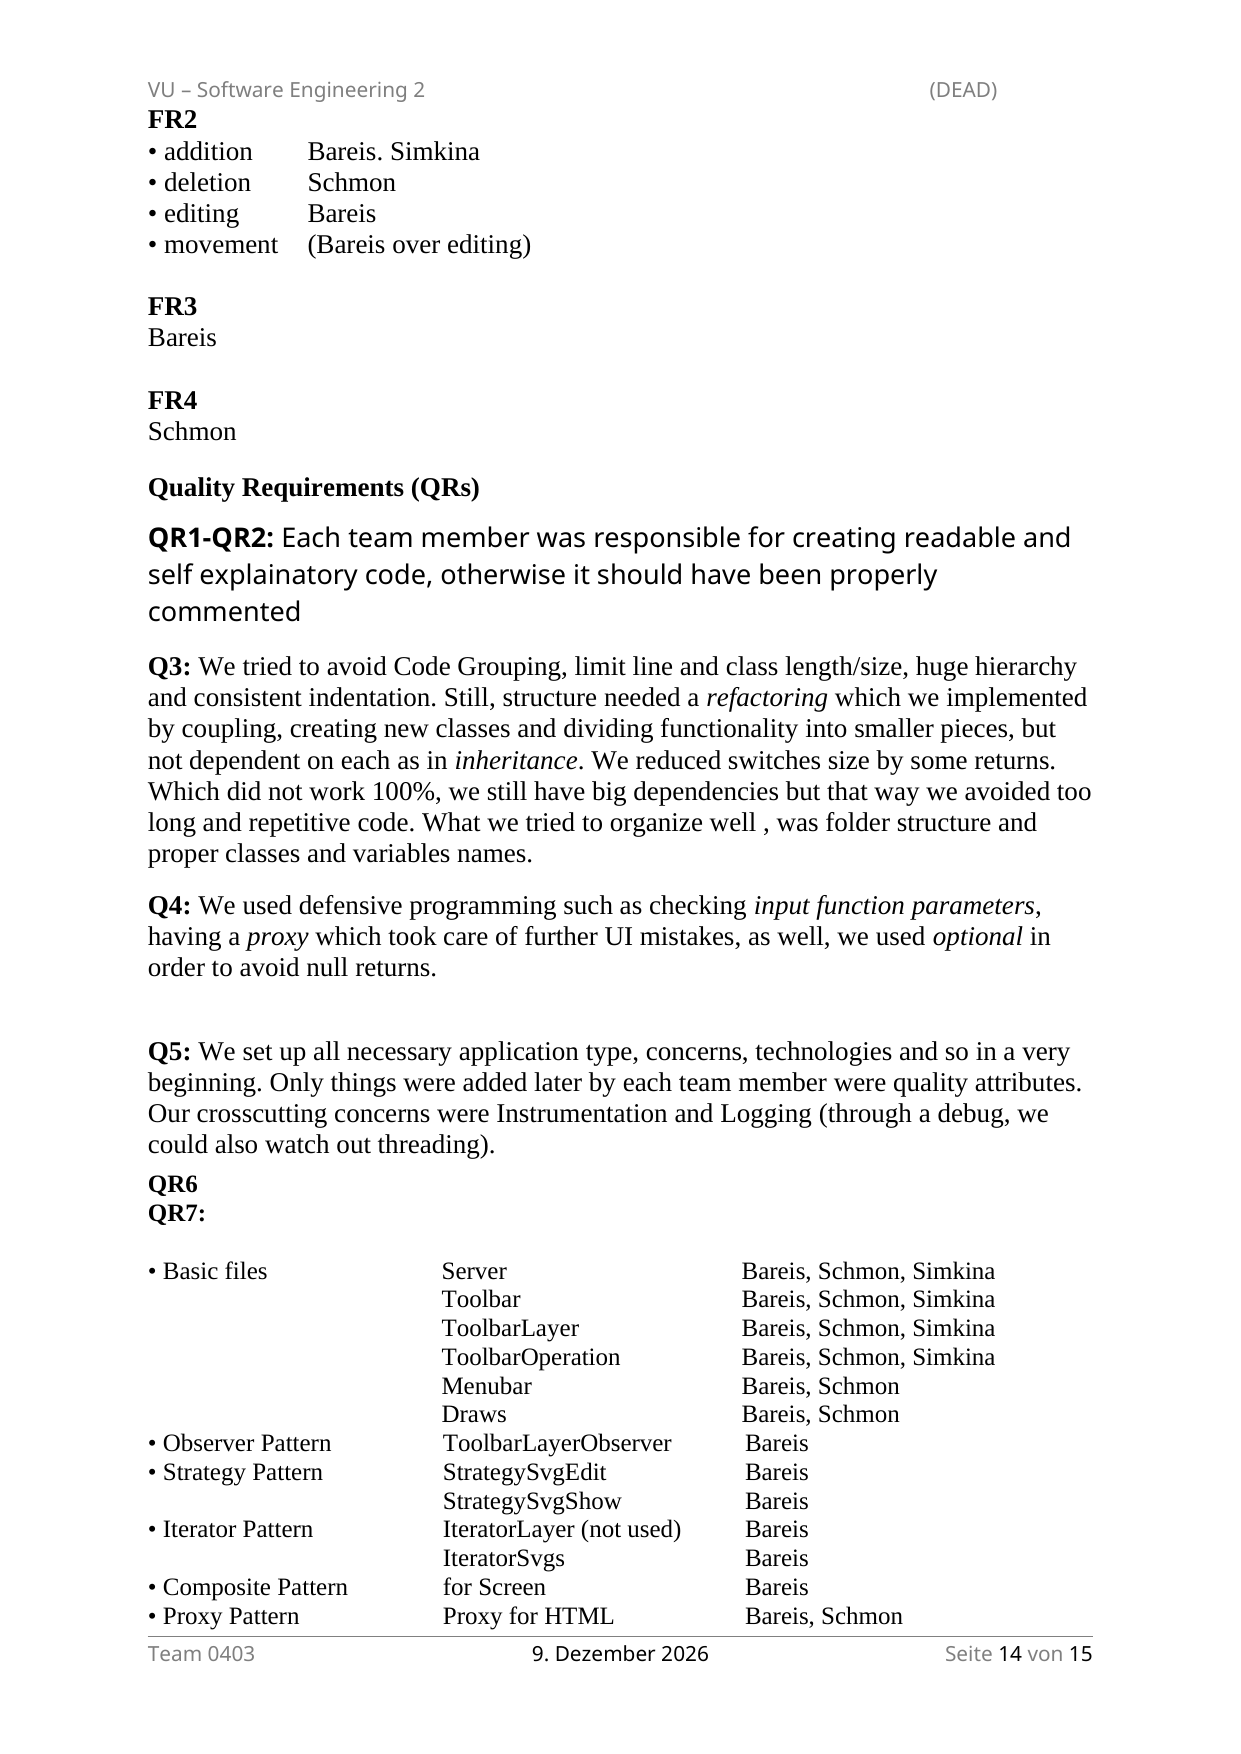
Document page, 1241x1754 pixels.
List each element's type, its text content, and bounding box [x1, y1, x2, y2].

text Q3: We tried to avoid Code Grouping, limit line and class length/size, huge hierarchy and consistent indentation. Still, structure needed a refactoring which we implemented by coupling, creating new classes and dividing functionality into smaller pieces, but not dependent on each as in inheritance. We reduced switches size by some returns. Which did not work 100%, we still have big dependencies but that way we avoided too long and repetitive code. What we tried to organize well , was folder structure and proper classes and variables names. [148, 650, 1093, 868]
text • Observer Pattern ToolbarLayerObserver Bareis [148, 1428, 1093, 1457]
text Q4: We used defensive programming such as checking input function parameters, having a proxy which took care of further UI mistakes, as well, we used optional in order to avoid null returns. [148, 889, 1093, 983]
text Menubar Bareis, Schmon [148, 1371, 1093, 1399]
text FR4 [148, 384, 1093, 415]
text • addition Bareis. Simkina [148, 134, 1093, 166]
text Schmon [148, 415, 1093, 446]
text • Proxy Pattern Proxy for HTML Bareis, Schmon [148, 1601, 1093, 1629]
text QR7: [148, 1198, 1093, 1227]
text ToolbarLayer Bareis, Schmon, Simkina [148, 1313, 1093, 1342]
text IteratorSvgs Bareis [148, 1543, 1093, 1572]
text • Basic files Server Bareis, Schmon, Simkina [148, 1256, 1093, 1284]
text Toolbar Bareis, Schmon, Simkina [148, 1284, 1093, 1313]
text • deletion Schmon [148, 166, 1093, 197]
text Draws Bareis, Schmon [148, 1399, 1093, 1428]
text StrategySvgShow Bareis [148, 1486, 1093, 1514]
text FR2 [148, 103, 1093, 134]
text Bareis [148, 321, 1093, 353]
text • Iterator Pattern IteratorLayer (not used) Bareis [148, 1514, 1093, 1543]
text Q5: We set up all necessary application type, concerns, technologies and so in a very beginning. Only things were added later by each team member were quality attributes. Our crosscutting concerns were Instrumentation and Logging (through a debug, we could also watch out threading). [148, 1003, 1093, 1159]
text • editing Bareis [148, 197, 1093, 228]
text • Strategy Pattern StrategySvgEdit Bareis [148, 1457, 1093, 1486]
text QR6 [148, 1169, 1093, 1198]
text ToolbarOperation Bareis, Schmon, Simkina [148, 1342, 1093, 1371]
text • Composite Pattern for Screen Bareis [148, 1572, 1093, 1601]
text FR3 [148, 290, 1093, 321]
text QR1-QR2: Each team member was responsible for creating readable and self explainatory code, otherwise it should have been properly commented [148, 519, 1093, 629]
subtitle Quality Requirements (QRs) [148, 471, 1093, 502]
text • movement (Bareis over editing) [148, 228, 1093, 259]
